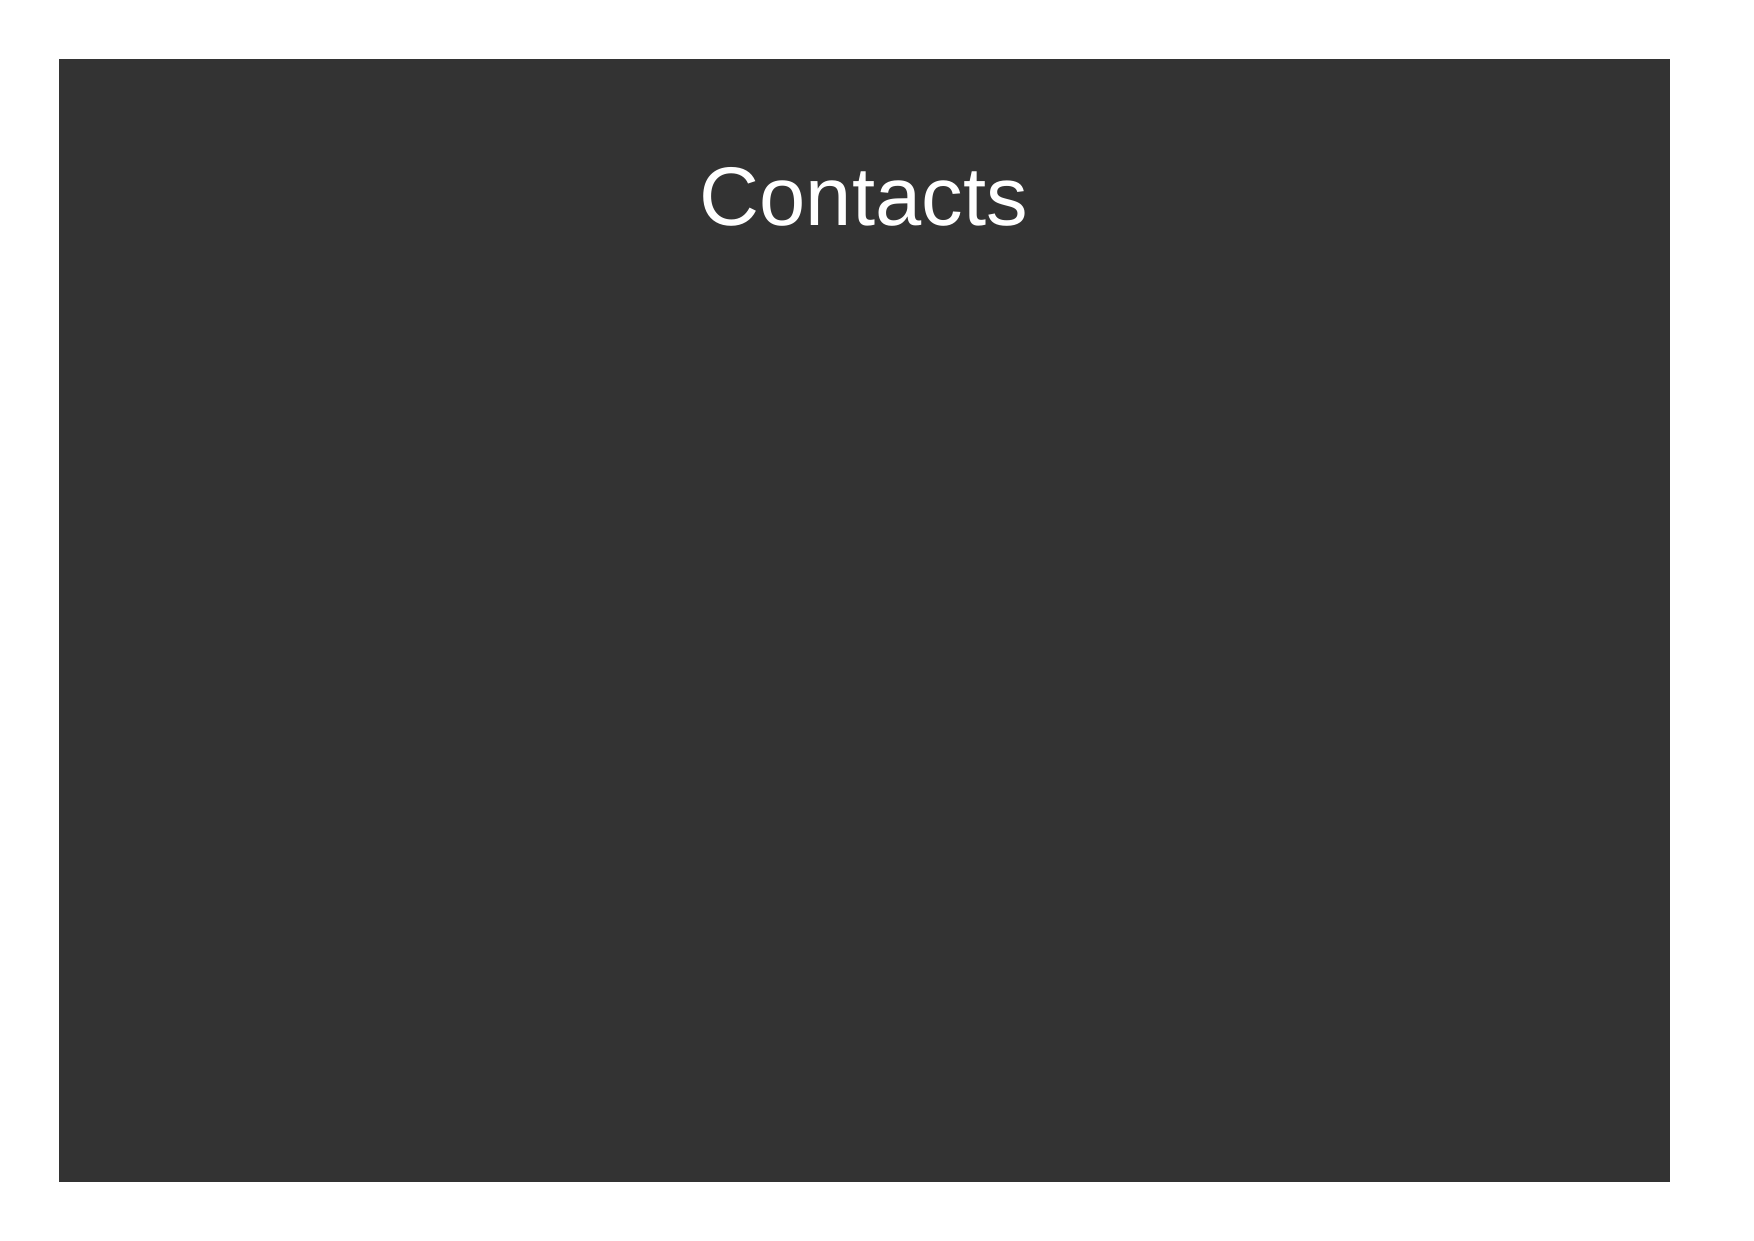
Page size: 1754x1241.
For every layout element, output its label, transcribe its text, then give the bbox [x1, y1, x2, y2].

title Contacts [138, 103, 1589, 291]
